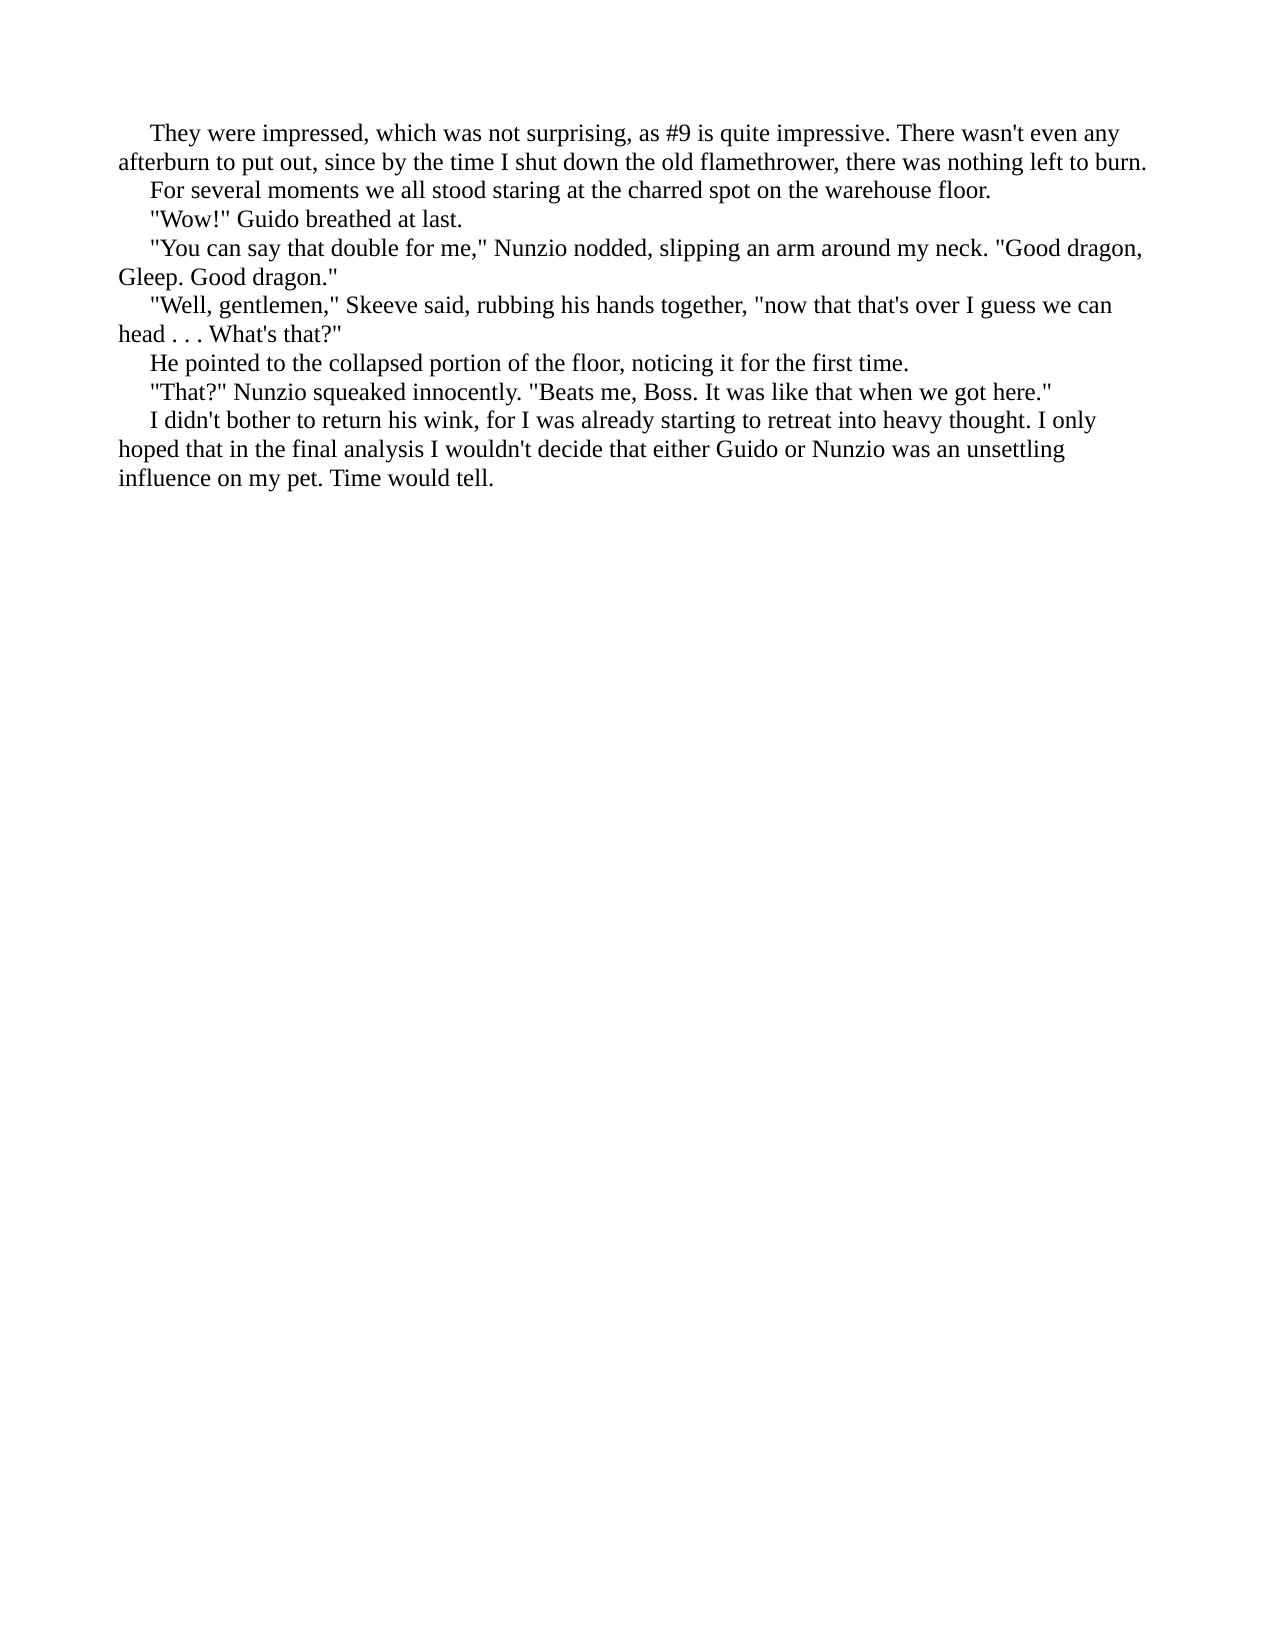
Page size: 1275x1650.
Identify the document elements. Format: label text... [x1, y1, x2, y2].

text For several moments we all stood staring at the charred spot on the warehouse floor. [118, 176, 1157, 204]
text "Wow!" Guido breathed at last. [118, 204, 1157, 233]
text He pointed to the collapsed portion of the floor, noticing it for the first time. [118, 348, 1157, 377]
text "Well, gentlemen," Skeeve said, rubbing his hands together, "now that that's over I guess we can head . . . What's that?" [118, 291, 1157, 348]
text They were impressed, which was not surprising, as #9 is quite impressive. There wasn't even any afterburn to put out, since by the time I shut down the old flamethrower, there was nothing left to burn. [118, 118, 1157, 176]
text "You can say that double for me," Nunzio nodded, slipping an arm around my neck. "Good dragon, Gleep. Good dragon." [118, 233, 1157, 291]
text I didn't bother to return his wink, for I was already starting to retreat into heavy thought. I only hoped that in the final analysis I wouldn't decide that either Guido or Nunzio was an unsettling influence on my pet. Time would tell. [118, 406, 1157, 492]
text "That?" Nunzio squeaked innocently. "Beats me, Boss. It was like that when we got here." [118, 377, 1157, 406]
